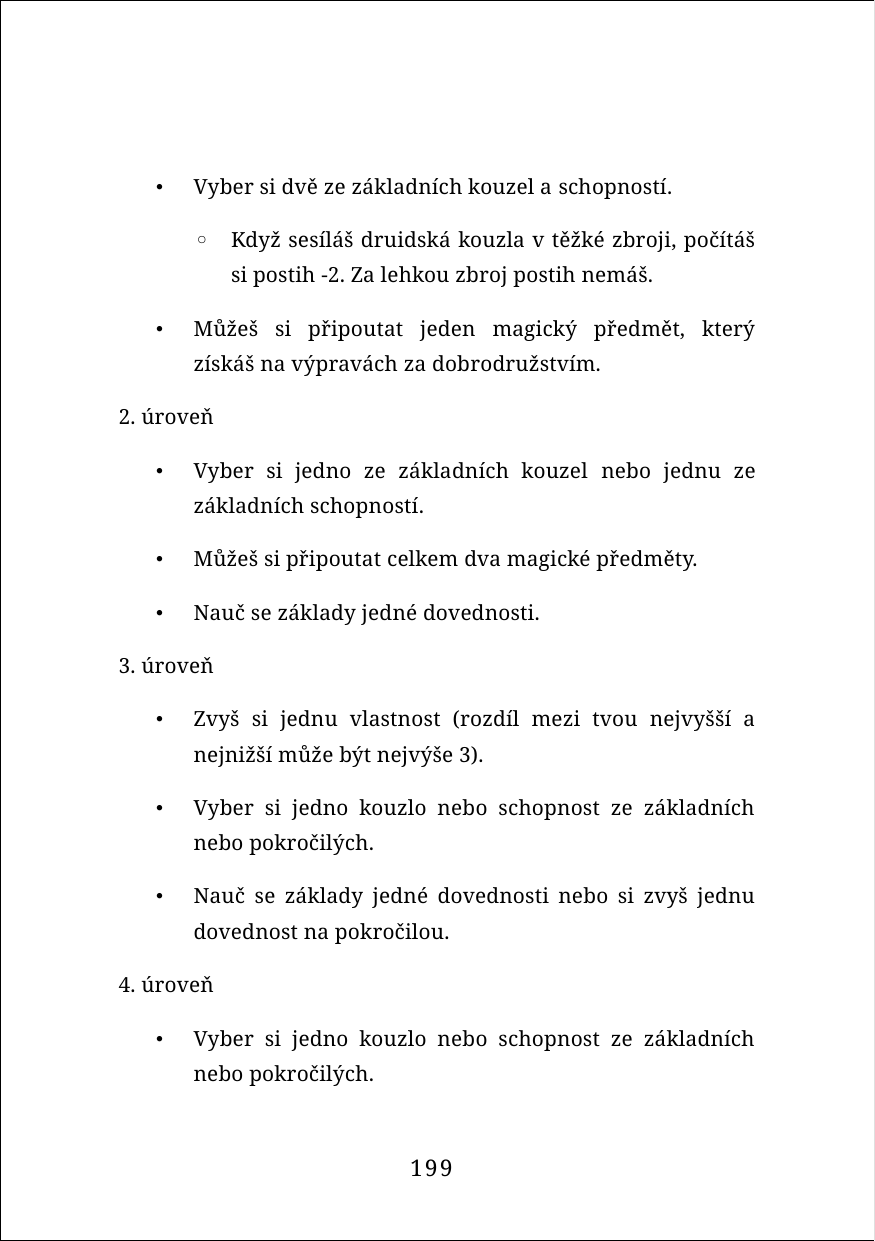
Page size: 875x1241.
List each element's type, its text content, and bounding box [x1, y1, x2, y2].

list Nauč se základy jedné dovednosti. [156, 598, 756, 626]
list Když sesíláš druidská kouzla v těžké zbroji, počítáš si postih -2. Za lehkou zbroj postih nemáš. [193, 225, 756, 289]
list Vyber si jedno kouzlo nebo schopnost ze základních nebo pokročilých. [156, 793, 756, 857]
text 2. úroveň [118, 402, 756, 431]
list Vyber si jedno ze základních kouzel nebo jednu ze základních schopností. [156, 456, 756, 520]
list Vyber si dvě ze základních kouzel a schopností. [156, 172, 756, 200]
list Nauč se základy jedné dovednosti nebo si zvyš jednu dovednost na pokročilou. [156, 882, 756, 946]
text 3. úroveň [118, 651, 756, 679]
list Můžeš si připoutat celkem dva magické předměty. [156, 544, 756, 573]
list Zvyš si jednu vlastnost (rozdíl mezi tvou nejvyšší a nejnižší může být nejvýše 3). [156, 704, 756, 768]
list Můžeš si připoutat jeden magický předmět, který získáš na výpravách za dobrodružstvím. [156, 314, 756, 378]
text 4. úroveň [118, 970, 756, 999]
list Vyber si jedno kouzlo nebo schopnost ze základních nebo pokročilých. [156, 1024, 756, 1088]
